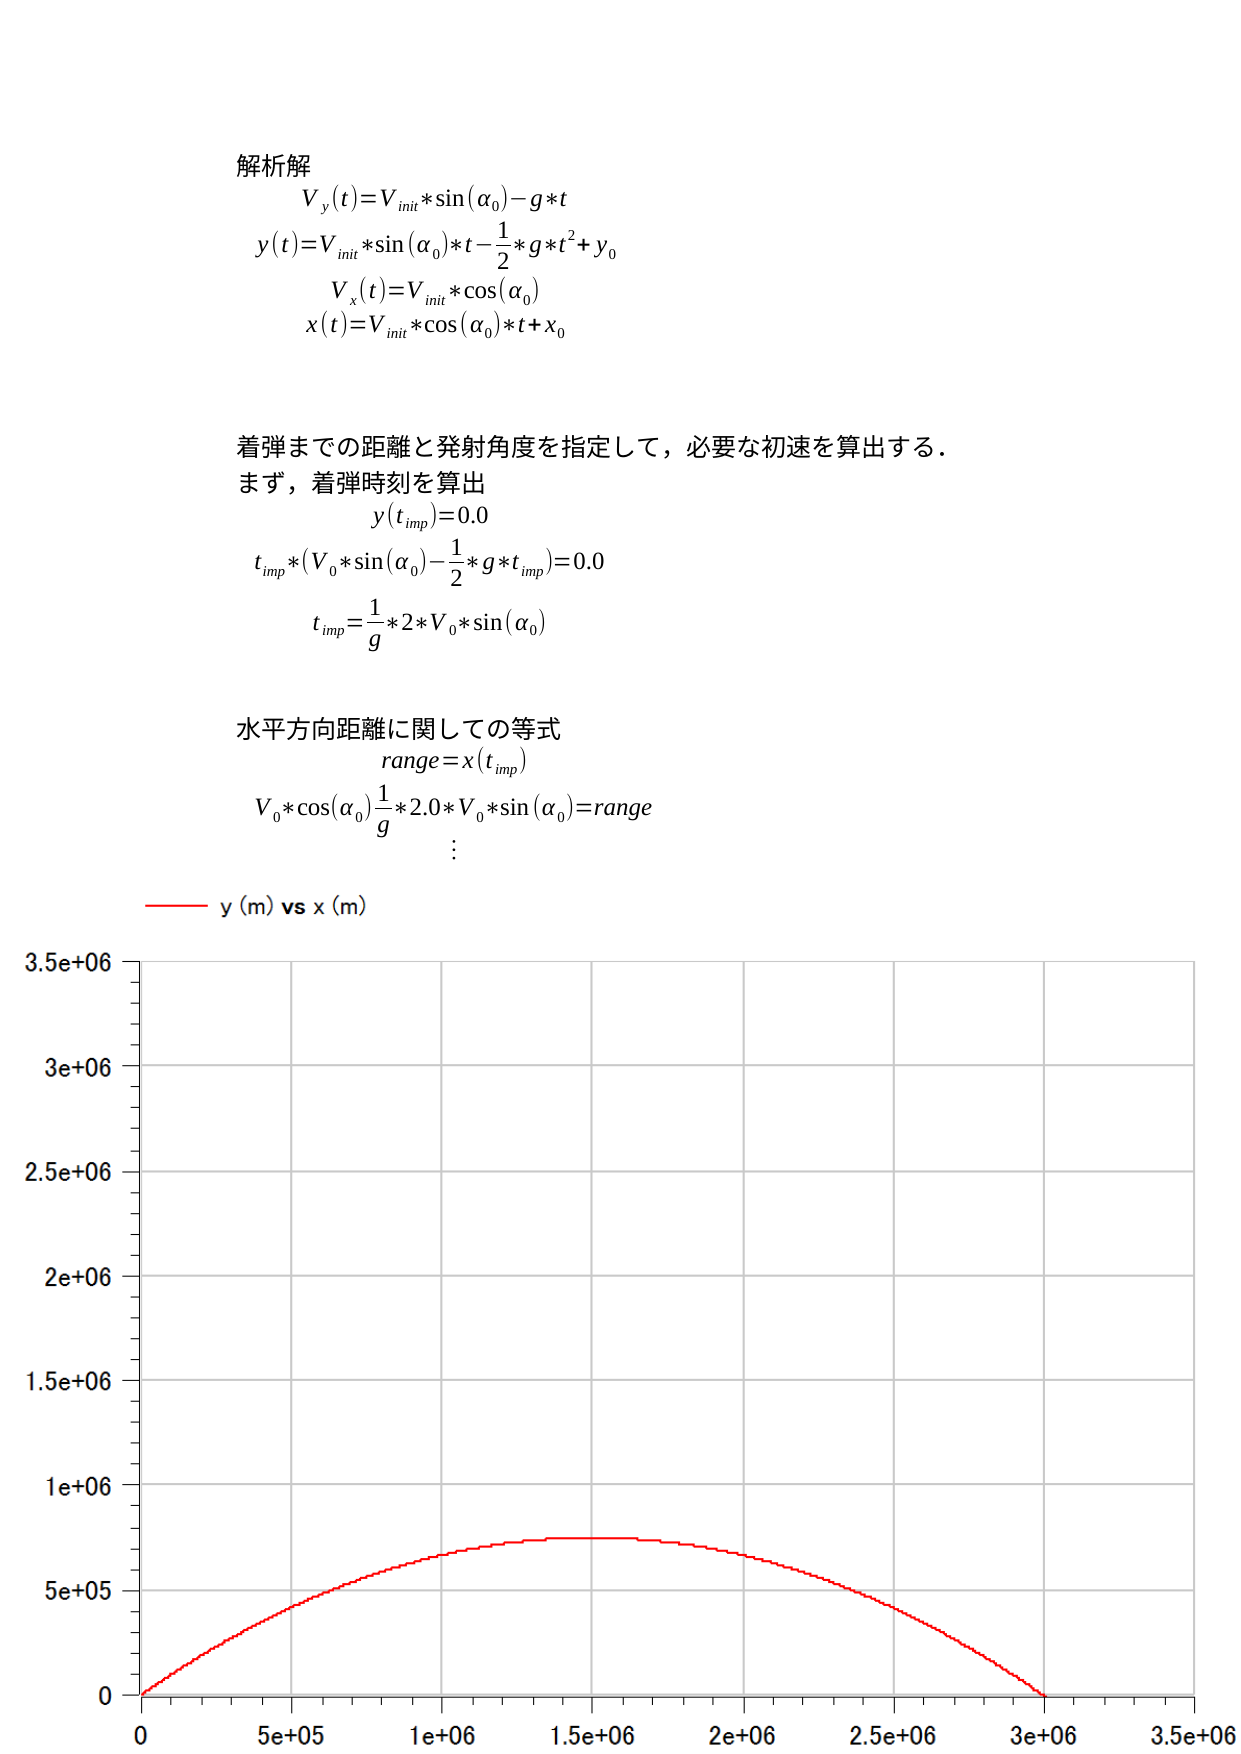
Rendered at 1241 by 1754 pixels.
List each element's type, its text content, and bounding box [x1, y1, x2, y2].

text まず，着弾時刻を算出 [236, 464, 1122, 500]
text 着弾までの距離と発射角度を指定して，必要な初速を算出する． [236, 428, 1122, 464]
text 水平方向距離に関しての等式 [236, 710, 1122, 746]
text 解析解 [236, 147, 1122, 183]
picture [16, 862, 1241, 1754]
